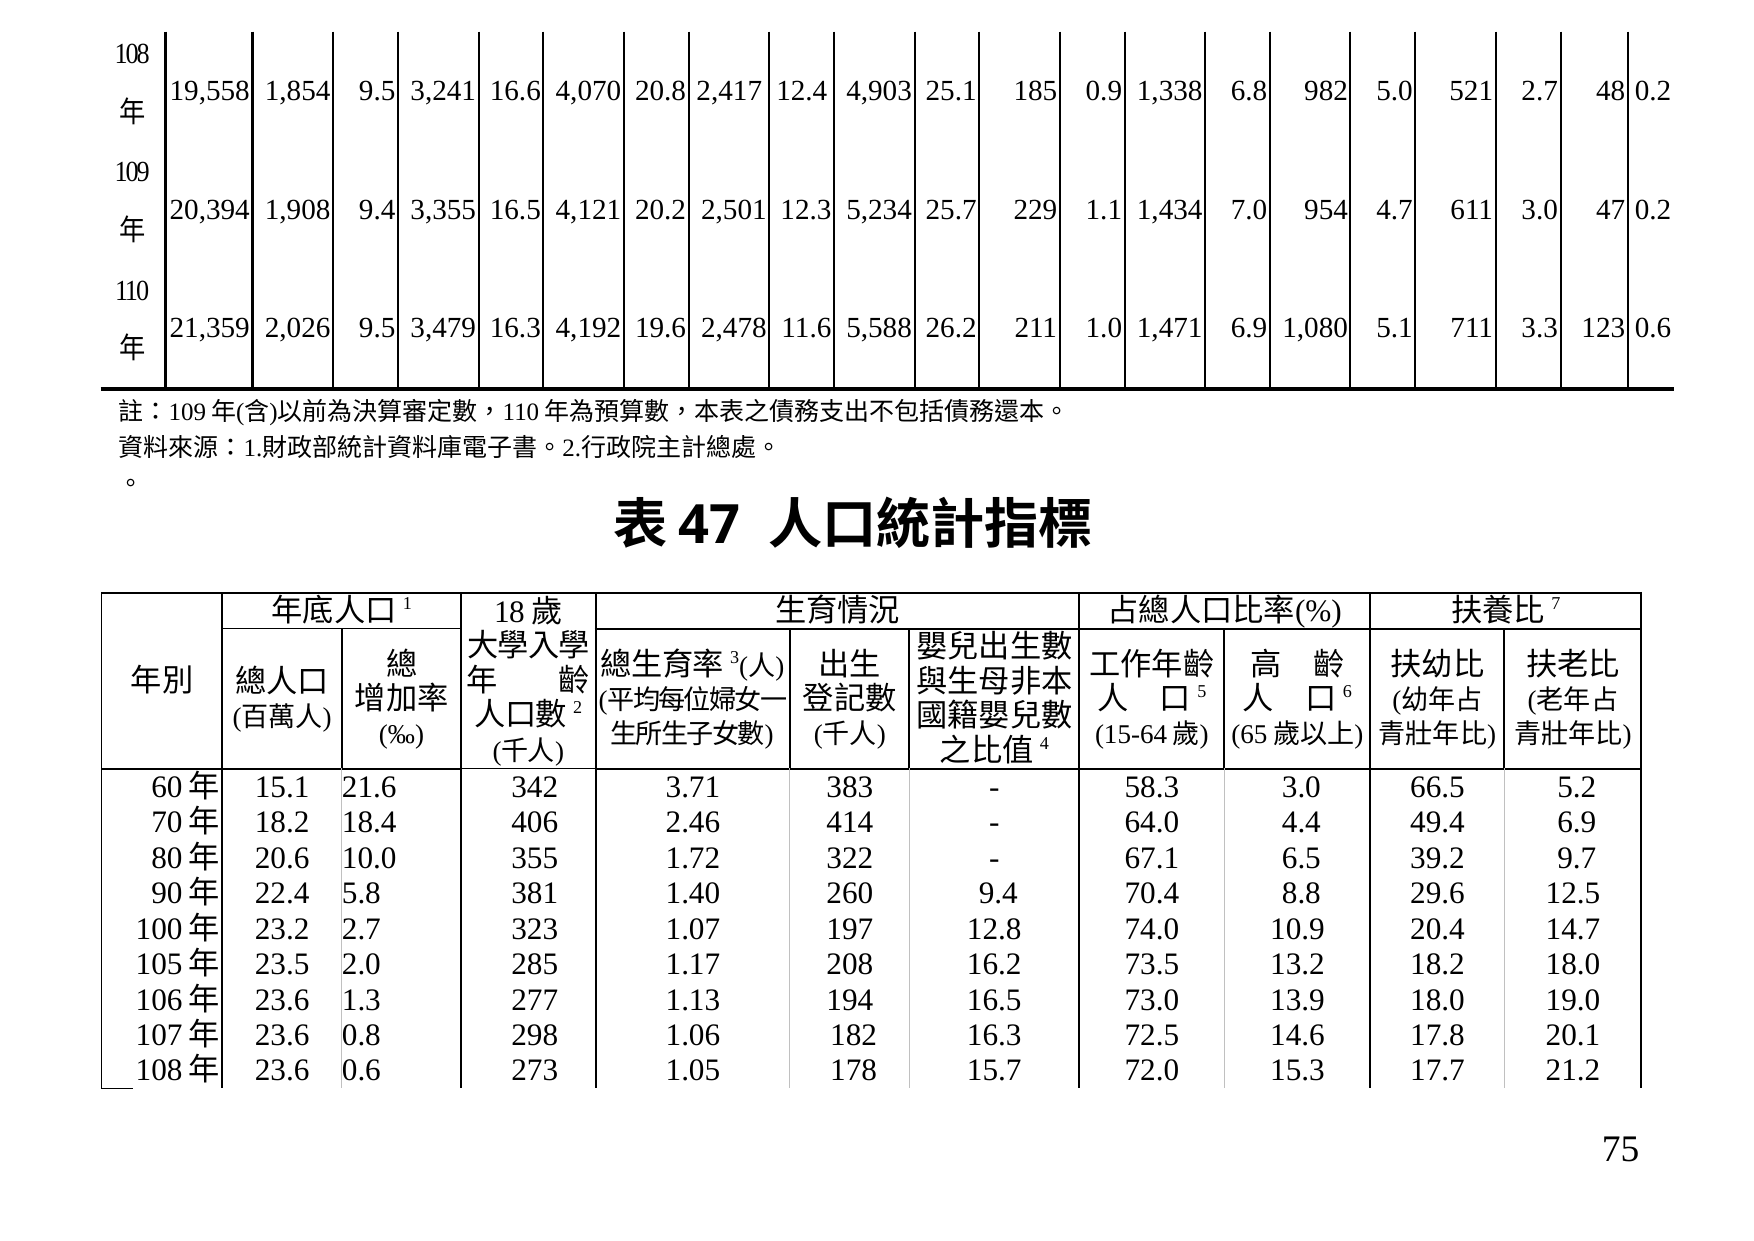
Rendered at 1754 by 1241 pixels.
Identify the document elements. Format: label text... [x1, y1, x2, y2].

table_cell 6.9 [1206, 268, 1269, 387]
table_cell 25.7 [916, 150, 978, 268]
table_cell 1,471 [1126, 268, 1204, 387]
table_cell 20.2 [625, 150, 688, 268]
table_cell 110年 [101, 268, 164, 387]
table_cell 2,417 [690, 32, 768, 150]
table_cell 3,479 [399, 268, 478, 387]
table_cell 123 [1562, 268, 1627, 387]
table_cell 322 [790, 840, 909, 875]
table_cell 70年 [133, 804, 221, 840]
table_header 年底人口1 [223, 594, 460, 628]
table_header 扶養比7 [1371, 594, 1640, 628]
table_cell 9.5 [334, 268, 397, 387]
table_header 年別 [102, 594, 221, 768]
table_cell 扶老比 (老年占 青壯年比) [1505, 630, 1640, 768]
table_cell 7.0 [1206, 150, 1269, 268]
table_cell - [910, 804, 1078, 840]
table_cell 5,588 [835, 268, 914, 387]
table_cell 5.0 [1351, 32, 1414, 150]
table_cell 21.2 [1505, 1052, 1640, 1088]
table_cell 3.0 [1497, 150, 1560, 268]
table_cell 20,394 [167, 150, 251, 268]
table_cell 66.5 [1371, 770, 1504, 804]
table_cell 342 [462, 769, 595, 804]
table_cell 19,558 [167, 32, 251, 150]
table_cell 406 [462, 804, 595, 840]
table_cell 23.6 [223, 1052, 341, 1088]
table_cell 1,080 [1271, 268, 1349, 387]
table_cell 總生育率3(人) (平均每位婦女一生所生子女數) [597, 630, 789, 768]
table_cell 29.6 [1371, 875, 1504, 911]
table_cell 9.4 [910, 875, 1078, 911]
table_cell 工作年齡人 口5 (15-64歲) [1080, 630, 1223, 768]
text 註：109年(含)以前為決算審定數，110年為預算數，本表之債務支出不包括債務還本。 [118, 391, 1687, 428]
table_cell 2,026 [254, 268, 332, 387]
table_cell 194 [790, 981, 909, 1017]
table_cell 6.8 [1206, 32, 1269, 150]
table_cell 17.7 [1371, 1052, 1504, 1088]
table_cell 298 [462, 1017, 595, 1052]
table_cell 521 [1416, 32, 1495, 150]
table_cell 18.0 [1505, 946, 1640, 981]
table_cell 1,908 [254, 150, 332, 268]
table_cell 16.3 [480, 268, 542, 387]
table_cell 6.5 [1225, 840, 1369, 875]
table_cell 15.3 [1225, 1052, 1369, 1088]
table_cell 109年 [101, 150, 164, 268]
table_cell 18.2 [223, 804, 341, 840]
table_cell 10.9 [1225, 911, 1369, 946]
table_cell 4,070 [544, 32, 623, 150]
table_cell 178 [790, 1052, 909, 1088]
table_cell 1,434 [1126, 150, 1204, 268]
table_cell 47 [1562, 150, 1627, 268]
table_cell 4,192 [544, 268, 623, 387]
table_cell - [910, 770, 1078, 804]
table_cell 1,338 [1126, 32, 1204, 150]
table_cell 13.2 [1225, 946, 1369, 981]
table_cell 1.1 [1061, 150, 1124, 268]
table_cell 出生 登記數 (千人) [791, 630, 908, 768]
table_cell 1.0 [1061, 268, 1124, 387]
table_cell 67.1 [1080, 840, 1224, 875]
table_cell 323 [462, 911, 595, 946]
table_cell 211 [980, 268, 1059, 387]
table_cell 23.6 [223, 1017, 341, 1052]
table_cell 3,241 [399, 32, 478, 150]
table_cell 1.40 [597, 875, 789, 911]
table_cell 381 [462, 875, 595, 911]
table_cell 73.0 [1080, 981, 1224, 1017]
table_cell 1.3 [342, 981, 460, 1017]
table_cell 70.4 [1080, 875, 1224, 911]
table_cell 106年 [133, 981, 221, 1017]
table_cell 12.8 [910, 911, 1078, 946]
table_cell 2.0 [342, 946, 460, 981]
table_cell 14.6 [1225, 1017, 1369, 1052]
table_cell [102, 770, 132, 1088]
table_cell 1.07 [597, 911, 789, 946]
table_cell 72.5 [1080, 1017, 1224, 1052]
table_cell 4.7 [1351, 150, 1414, 268]
table_cell 60年 [133, 770, 221, 804]
table_cell 20.8 [625, 32, 688, 150]
table_cell 23.6 [223, 981, 341, 1017]
table_cell 25.1 [916, 32, 978, 150]
table_cell 982 [1271, 32, 1349, 150]
table_cell 13.9 [1225, 981, 1369, 1017]
table_cell 2.7 [1497, 32, 1560, 150]
table_cell 16.6 [480, 32, 542, 150]
table_cell 49.4 [1371, 804, 1504, 840]
table_cell 5.1 [1351, 268, 1414, 387]
table_cell 72.0 [1080, 1052, 1224, 1088]
table_cell 80年 [133, 840, 221, 875]
table_cell 711 [1416, 268, 1495, 387]
table_cell 2.46 [597, 804, 789, 840]
table_cell 100年 [133, 911, 221, 946]
table_cell 9.7 [1505, 840, 1640, 875]
table_cell 0.8 [342, 1017, 460, 1052]
table_cell - [910, 840, 1078, 875]
table_header 生育情況 [597, 594, 1078, 628]
table_cell 16.5 [910, 981, 1078, 1017]
table_cell 107年 [133, 1017, 221, 1052]
table_cell 1.13 [597, 981, 789, 1017]
table_cell 3.71 [597, 770, 789, 804]
table_cell 15.1 [223, 770, 341, 804]
table_cell 9.4 [334, 150, 397, 268]
table_cell 20.6 [223, 840, 341, 875]
table_cell 3.3 [1497, 268, 1560, 387]
table_cell 22.4 [223, 875, 341, 911]
table_cell 10.0 [342, 840, 460, 875]
table_cell 185 [980, 32, 1059, 150]
table_cell 74.0 [1080, 911, 1224, 946]
table_cell 197 [790, 911, 909, 946]
table_cell 208 [790, 946, 909, 981]
table_cell 3,355 [399, 150, 478, 268]
table_cell 954 [1271, 150, 1349, 268]
table_cell 1,854 [254, 32, 332, 150]
table_cell 273 [462, 1052, 595, 1088]
table_cell 2,501 [690, 150, 768, 268]
table_cell 0.6 [1629, 268, 1674, 387]
table_cell 總 增加率 (‰) [343, 629, 460, 768]
table_cell 229 [980, 150, 1059, 268]
table_cell 19.6 [625, 268, 688, 387]
table_cell 0.2 [1629, 150, 1674, 268]
table_cell 23.2 [223, 911, 341, 946]
table_cell 18.2 [1371, 946, 1504, 981]
table_cell 總人口 (百萬人) [223, 629, 341, 768]
table_cell 高 齡 人 口6 (65歲以上) [1225, 630, 1369, 768]
table_cell 21.6 [342, 770, 460, 804]
table_cell 1.17 [597, 946, 789, 981]
table_cell 11.6 [770, 268, 833, 387]
table_cell 23.5 [223, 946, 341, 981]
table_cell 90年 [133, 875, 221, 911]
table_header 占總人口比率(%) [1080, 594, 1369, 628]
table_cell 17.8 [1371, 1017, 1504, 1052]
table_cell 18.0 [1371, 981, 1504, 1017]
table_cell 16.2 [910, 946, 1078, 981]
table_cell 39.2 [1371, 840, 1504, 875]
table_cell 1.05 [597, 1052, 789, 1088]
table_cell 12.5 [1505, 875, 1640, 911]
table_cell 8.8 [1225, 875, 1369, 911]
table_cell 73.5 [1080, 946, 1224, 981]
table_cell 4,903 [835, 32, 914, 150]
table_cell 20.4 [1371, 911, 1504, 946]
table_cell 0.9 [1061, 32, 1124, 150]
table_cell 285 [462, 946, 595, 981]
table_header 18歲 大學入學 年 齡 人口數2 (千人) [462, 594, 595, 768]
table_cell 0.6 [342, 1052, 460, 1088]
table_cell 5.8 [342, 875, 460, 911]
table_cell 4,121 [544, 150, 623, 268]
table_cell 20.1 [1505, 1017, 1640, 1052]
table_cell 12.3 [770, 150, 833, 268]
table_cell 6.9 [1505, 804, 1640, 840]
table_cell 1.06 [597, 1017, 789, 1052]
table_cell 26.2 [916, 268, 978, 387]
table_cell 48 [1562, 32, 1627, 150]
table_cell 0.2 [1629, 32, 1674, 150]
table_cell 3.0 [1225, 770, 1369, 804]
table_cell 嬰兒出生數與生母非本國籍嬰兒數之比值4 [910, 630, 1078, 768]
table_cell 58.3 [1080, 770, 1224, 804]
table_cell 5,234 [835, 150, 914, 268]
table_cell 12.4 [770, 32, 833, 150]
table_cell 611 [1416, 150, 1495, 268]
table_cell 277 [462, 981, 595, 1017]
table_cell 355 [462, 840, 595, 875]
table_cell 383 [790, 770, 909, 804]
table_cell 19.0 [1505, 981, 1640, 1017]
table_cell 4.4 [1225, 804, 1369, 840]
table_cell 260 [790, 875, 909, 911]
table_cell 2,478 [690, 268, 768, 387]
table_cell 9.5 [334, 32, 397, 150]
table_cell 扶幼比 (幼年占 青壯年比) [1371, 630, 1503, 768]
table_cell 21,359 [167, 268, 251, 387]
table_cell 16.5 [480, 150, 542, 268]
table_cell 5.2 [1505, 770, 1640, 804]
table_cell 105年 [133, 946, 221, 981]
table_cell 108年 [101, 32, 164, 150]
table_cell 182 [790, 1017, 909, 1052]
table_cell 1.72 [597, 840, 789, 875]
table_cell 414 [790, 804, 909, 840]
table_cell 2.7 [342, 911, 460, 946]
table_cell 15.7 [910, 1052, 1078, 1088]
table_cell 108年 [133, 1052, 221, 1088]
text 。 [118, 464, 1687, 500]
table_cell 14.7 [1505, 911, 1640, 946]
table_cell 18.4 [342, 804, 460, 840]
text 資料來源：1.財政部統計資料庫電子書。2.行政院主計總處。 [118, 428, 1687, 464]
table_cell 16.3 [910, 1017, 1078, 1052]
table_cell 64.0 [1080, 804, 1224, 840]
subtitle 表47 人口統計指標 [103, 500, 1639, 554]
